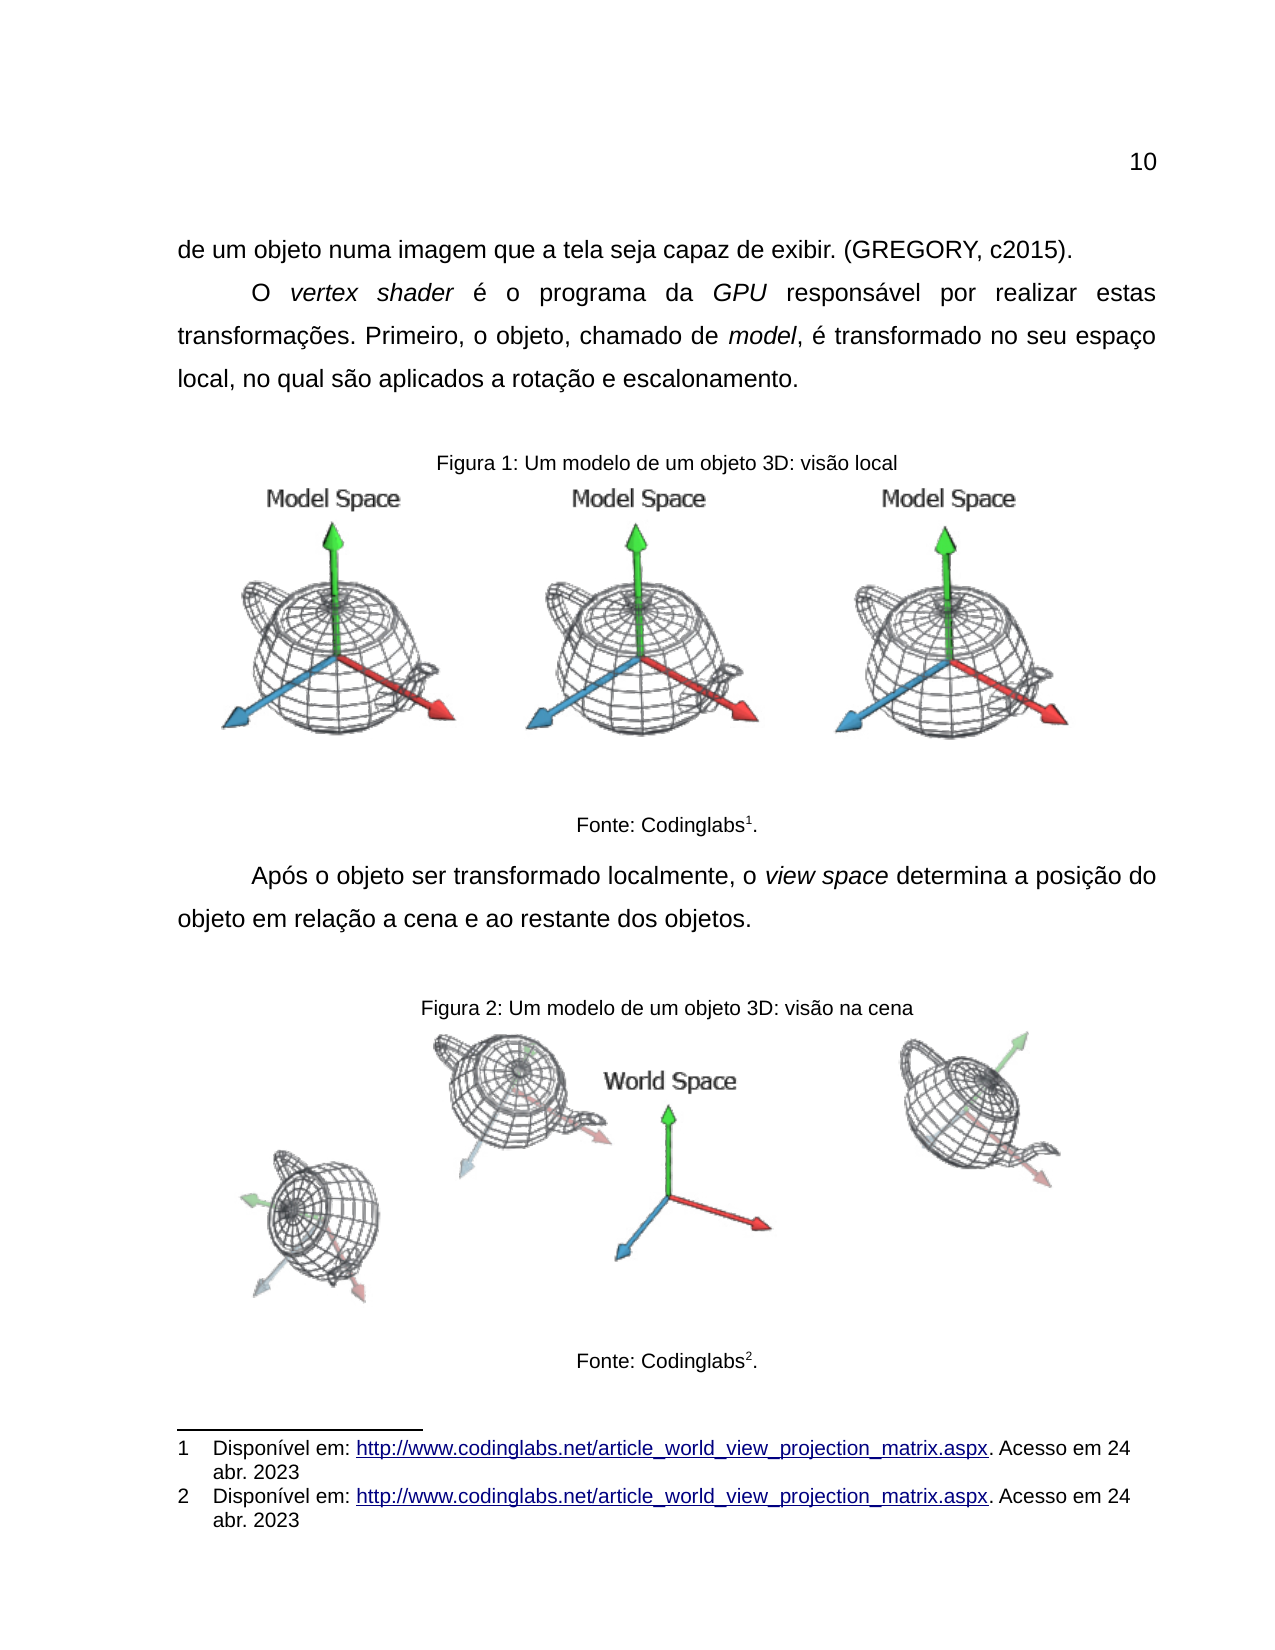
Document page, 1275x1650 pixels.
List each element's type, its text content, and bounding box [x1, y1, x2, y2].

text de um objeto numa imagem que a tela seja capaz de exibir. (GREGORY, c2015). [177, 235, 1157, 263]
text Disponível em: http://www.codinglabs.net/article_world_view_projection_matrix.aspx. Acesso em 24 abr. 2023 [177, 1484, 1157, 1532]
text Fonte: Codinglabs. [177, 1349, 1157, 1373]
text Figura 1: Um modelo de um objeto 3D: visão local [177, 450, 1157, 474]
text Fonte: Codinglabs. [177, 813, 1157, 837]
text Figura 2: Um modelo de um objeto 3D: visão na cena [177, 995, 1157, 1019]
text O vertex shader é o programa da GPU responsável por realizar estas transformações. Primeiro, o objeto, chamado de model, é transformado no seu espaço local, no qual são aplicados a rotação e escalonamento. [177, 278, 1157, 393]
picture [177, 474, 1157, 780]
text Disponível em: http://www.codinglabs.net/article_world_view_projection_matrix.aspx. Acesso em 24 abr. 2023 [177, 1436, 1157, 1484]
picture [177, 1019, 1157, 1325]
text Após o objeto ser transformado localmente, o view space determina a posição do objeto em relação a cena e ao restante dos objetos. [177, 861, 1157, 933]
